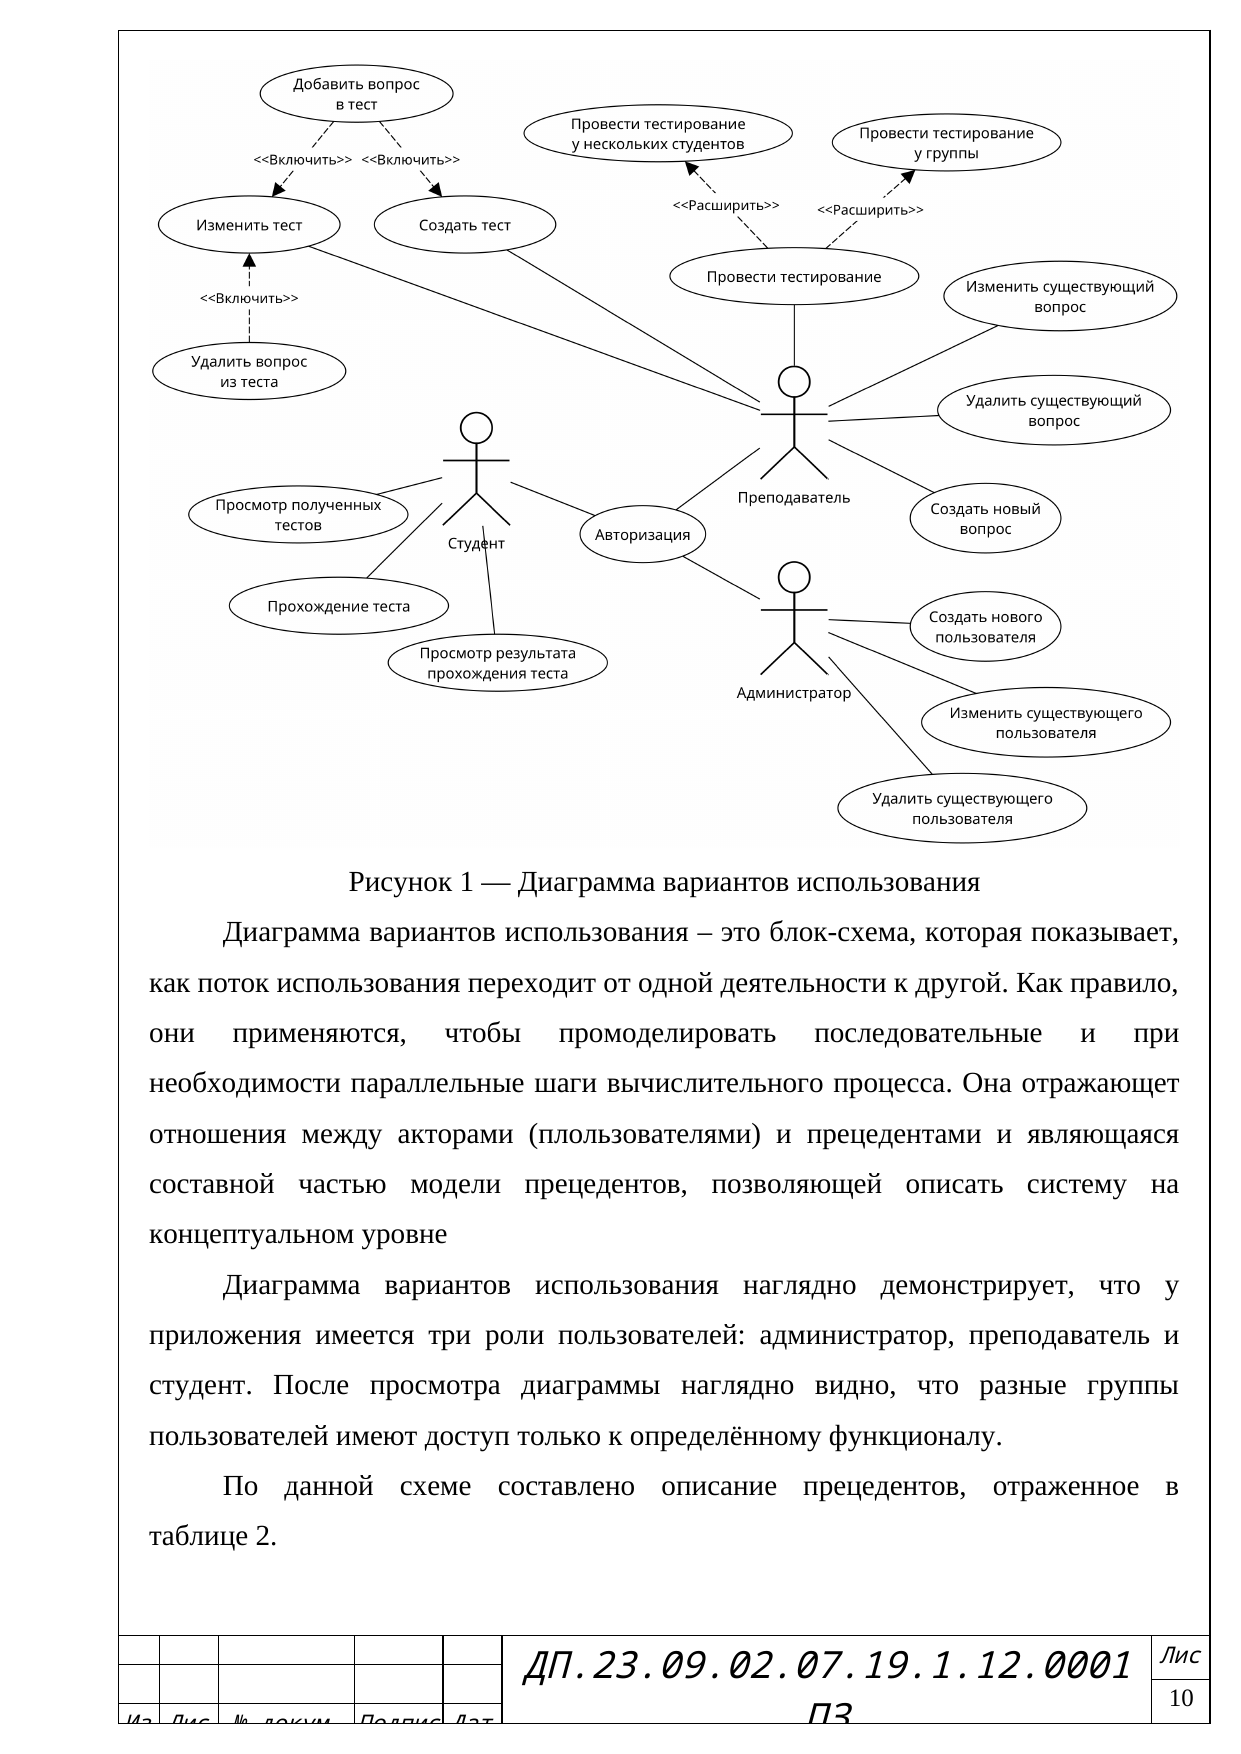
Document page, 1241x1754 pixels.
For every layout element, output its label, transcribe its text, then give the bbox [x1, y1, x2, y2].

text Диаграмма вариантов использования наглядно демонстрирует, что у приложения имеется три роли пользователей: администратор, преподаватель и студент. После просмотра диаграммы наглядно видно, что разные группы пользователей имеют доступ только к определённому функционалу. [149, 1267, 1180, 1451]
text По данной схеме составлено описание прецедентов, отраженное в таблице 2. [149, 1468, 1180, 1552]
text Рисунок 1 — Диаграмма вариантов использования [149, 848, 1180, 898]
text Диаграмма вариантов использования – это блок-схема, которая показывает, как поток использования переходит от одной деятельности к другой. Как правило, они применяются, чтобы промоделировать последовательные и при необходимости параллельные шаги вычислительного процесса. Она отражающет отношения между акторами (плользователями) и прецедентами и являющаяся составной частью модели прецедентов, позволяющей описать систему на концептуальном уровне [149, 898, 1180, 1250]
picture [148, 60, 1180, 848]
